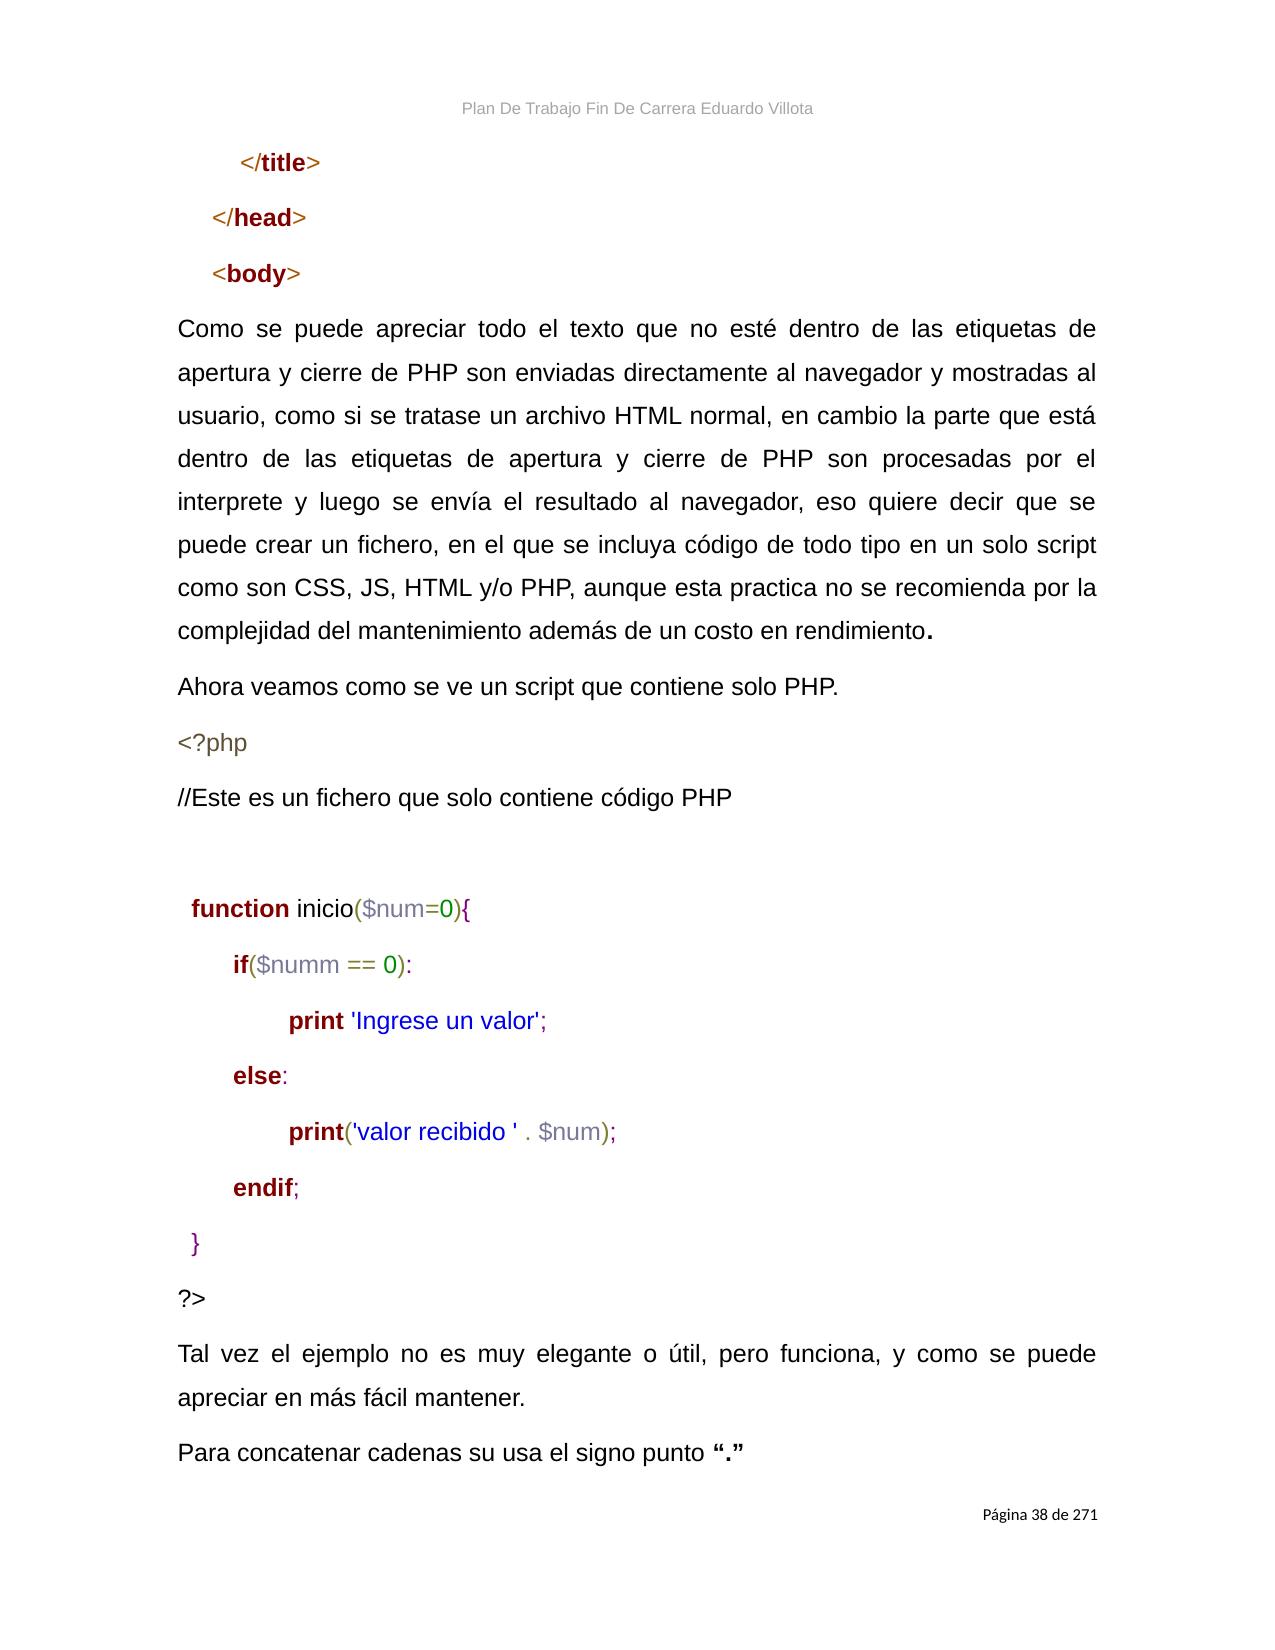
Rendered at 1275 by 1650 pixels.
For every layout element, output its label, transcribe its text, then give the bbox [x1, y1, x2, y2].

text <body> [177, 259, 1098, 288]
text ?> [177, 1284, 1098, 1313]
text Ahora veamos como se ve un script que contiene solo PHP. [177, 672, 1098, 701]
text <?php [177, 728, 1098, 756]
text function inicio($num=0){ [177, 894, 1098, 923]
text Tal vez el ejemplo no es muy elegante o útil, pero funciona, y como se puede apreciar en más fácil mantener. [177, 1339, 1098, 1411]
text </head> [177, 203, 1098, 232]
text if($numm == 0): [177, 950, 1098, 979]
text endif; [177, 1173, 1098, 1201]
text Como se puede apreciar todo el texto que no esté dentro de las etiquetas de apertura y cierre de PHP son enviadas directamente al navegador y mostradas al usuario, como si se tratase un archivo HTML normal, en cambio la parte que está dentro de las etiquetas de apertura y cierre de PHP son procesadas por el interprete y luego se envía el resultado al navegador, eso quiere decir que se puede crear un fichero, en el que se incluya código de todo tipo en un solo script como son CSS, JS, HTML y/o PHP, aunque esta practica no se recomienda por la complejidad del mantenimiento además de un costo en rendimiento. [177, 314, 1098, 645]
text //Este es un fichero que solo contiene código PHP [177, 783, 1098, 812]
text </title> [177, 148, 1098, 176]
text } [177, 1228, 1098, 1257]
text Para concatenar cadenas su usa el signo punto “.” [177, 1438, 1098, 1467]
text print 'Ingrese un valor'; [177, 1006, 1098, 1034]
text print('valor recibido ' . $num); [177, 1117, 1098, 1146]
text else: [177, 1061, 1098, 1090]
